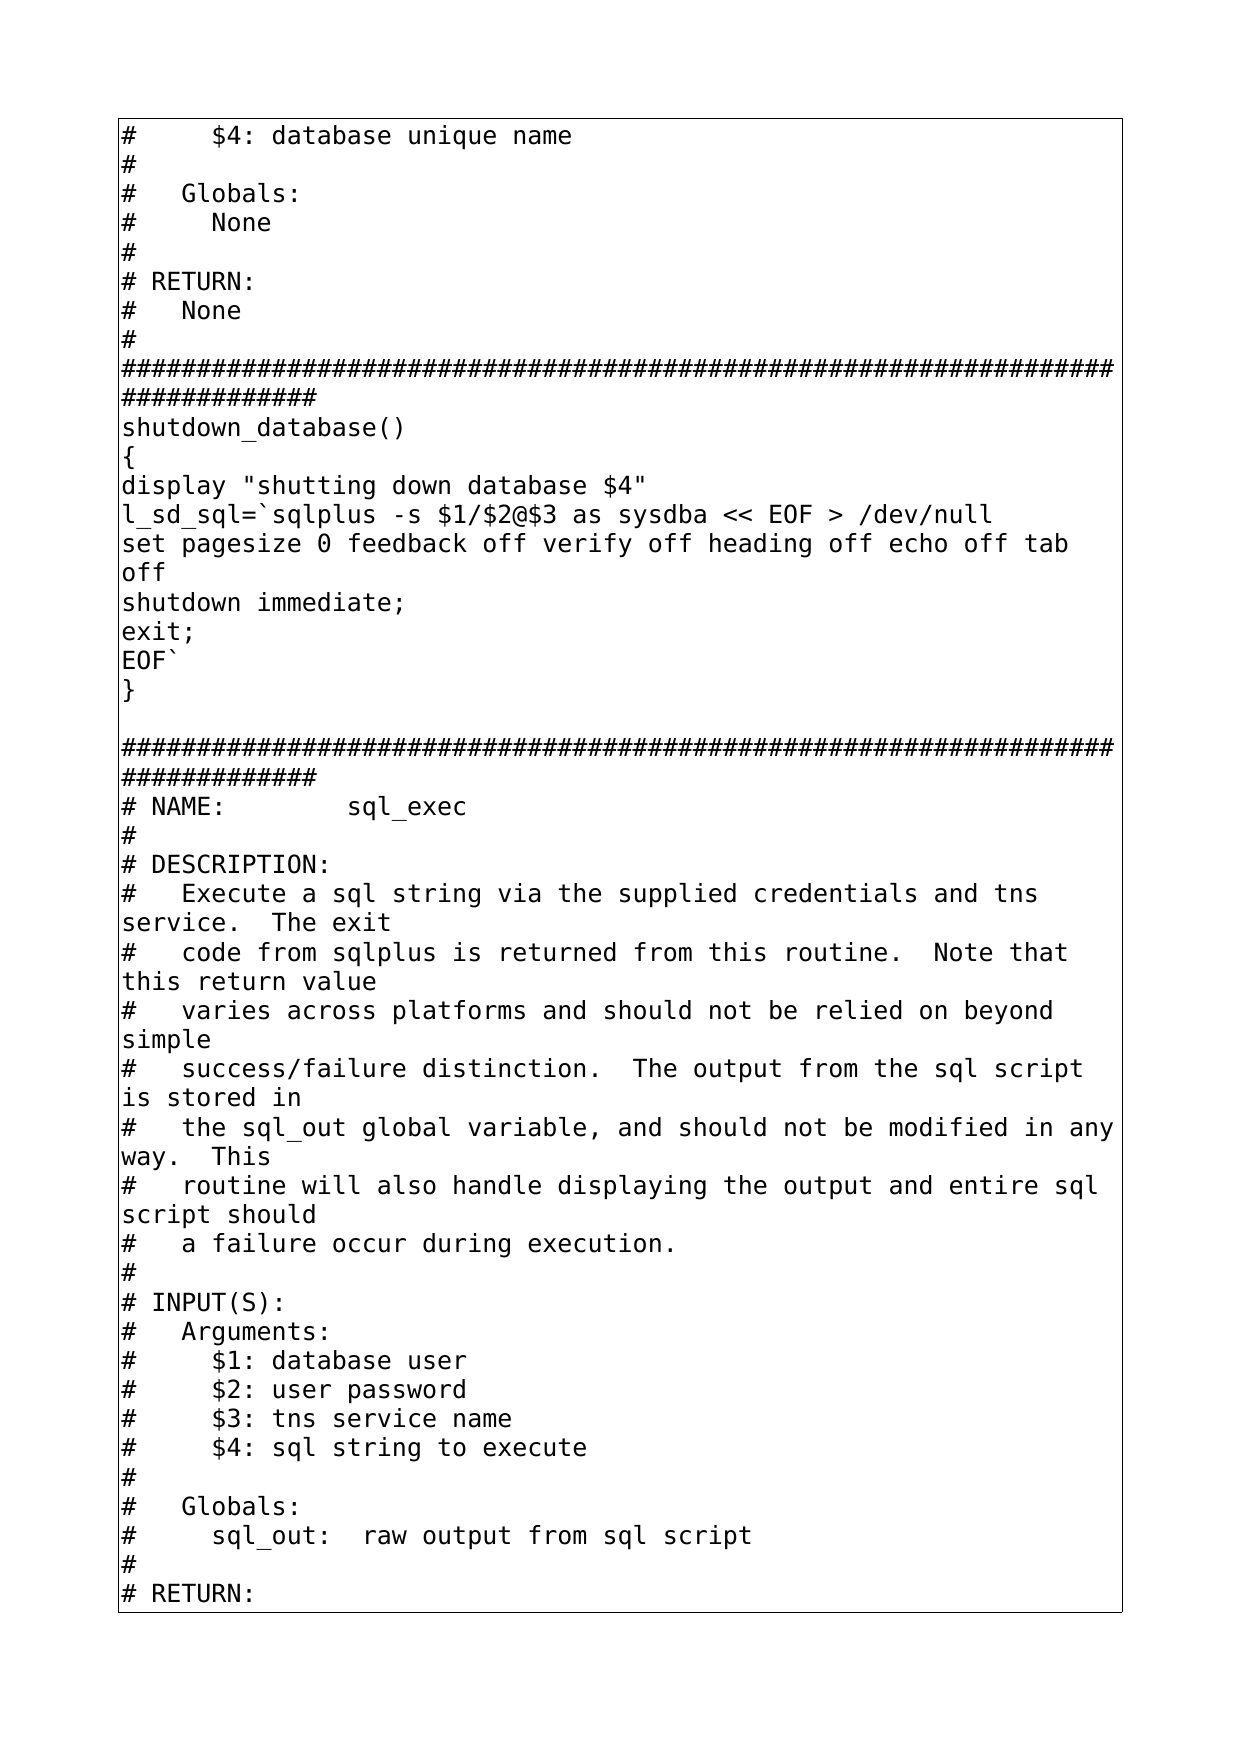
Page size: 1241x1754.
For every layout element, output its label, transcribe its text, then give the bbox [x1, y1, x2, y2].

table_header # $4: database unique name # # Globals: # None # # RETURN: # None # ############################################################################### shutdown_database() { display "shutting down database $4" l_sd_sql=`sqlplus -s $1/$2@$3 as sysdba << EOF > /dev/null set pagesize 0 feedback off verify off heading off echo off tab off shutdown immediate; exit; EOF` } ############################################################################### # NAME: sql_exec # # DESCRIPTION: # Execute a sql string via the supplied credentials and tns service. The exit # code from sqlplus is returned from this routine. Note that this return value # varies across platforms and should not be relied on beyond simple # success/failure distinction. The output from the sql script is stored in # the sql_out global variable, and should not be modified in any way. This # routine will also handle displaying the output and entire sql script should # a failure occur during execution. # # INPUT(S): # Arguments: # $1: database user # $2: user password # $3: tns service name # $4: sql string to execute # # Globals: # sql_out: raw output from sql script # # RETURN: [119, 119, 1122, 1612]
